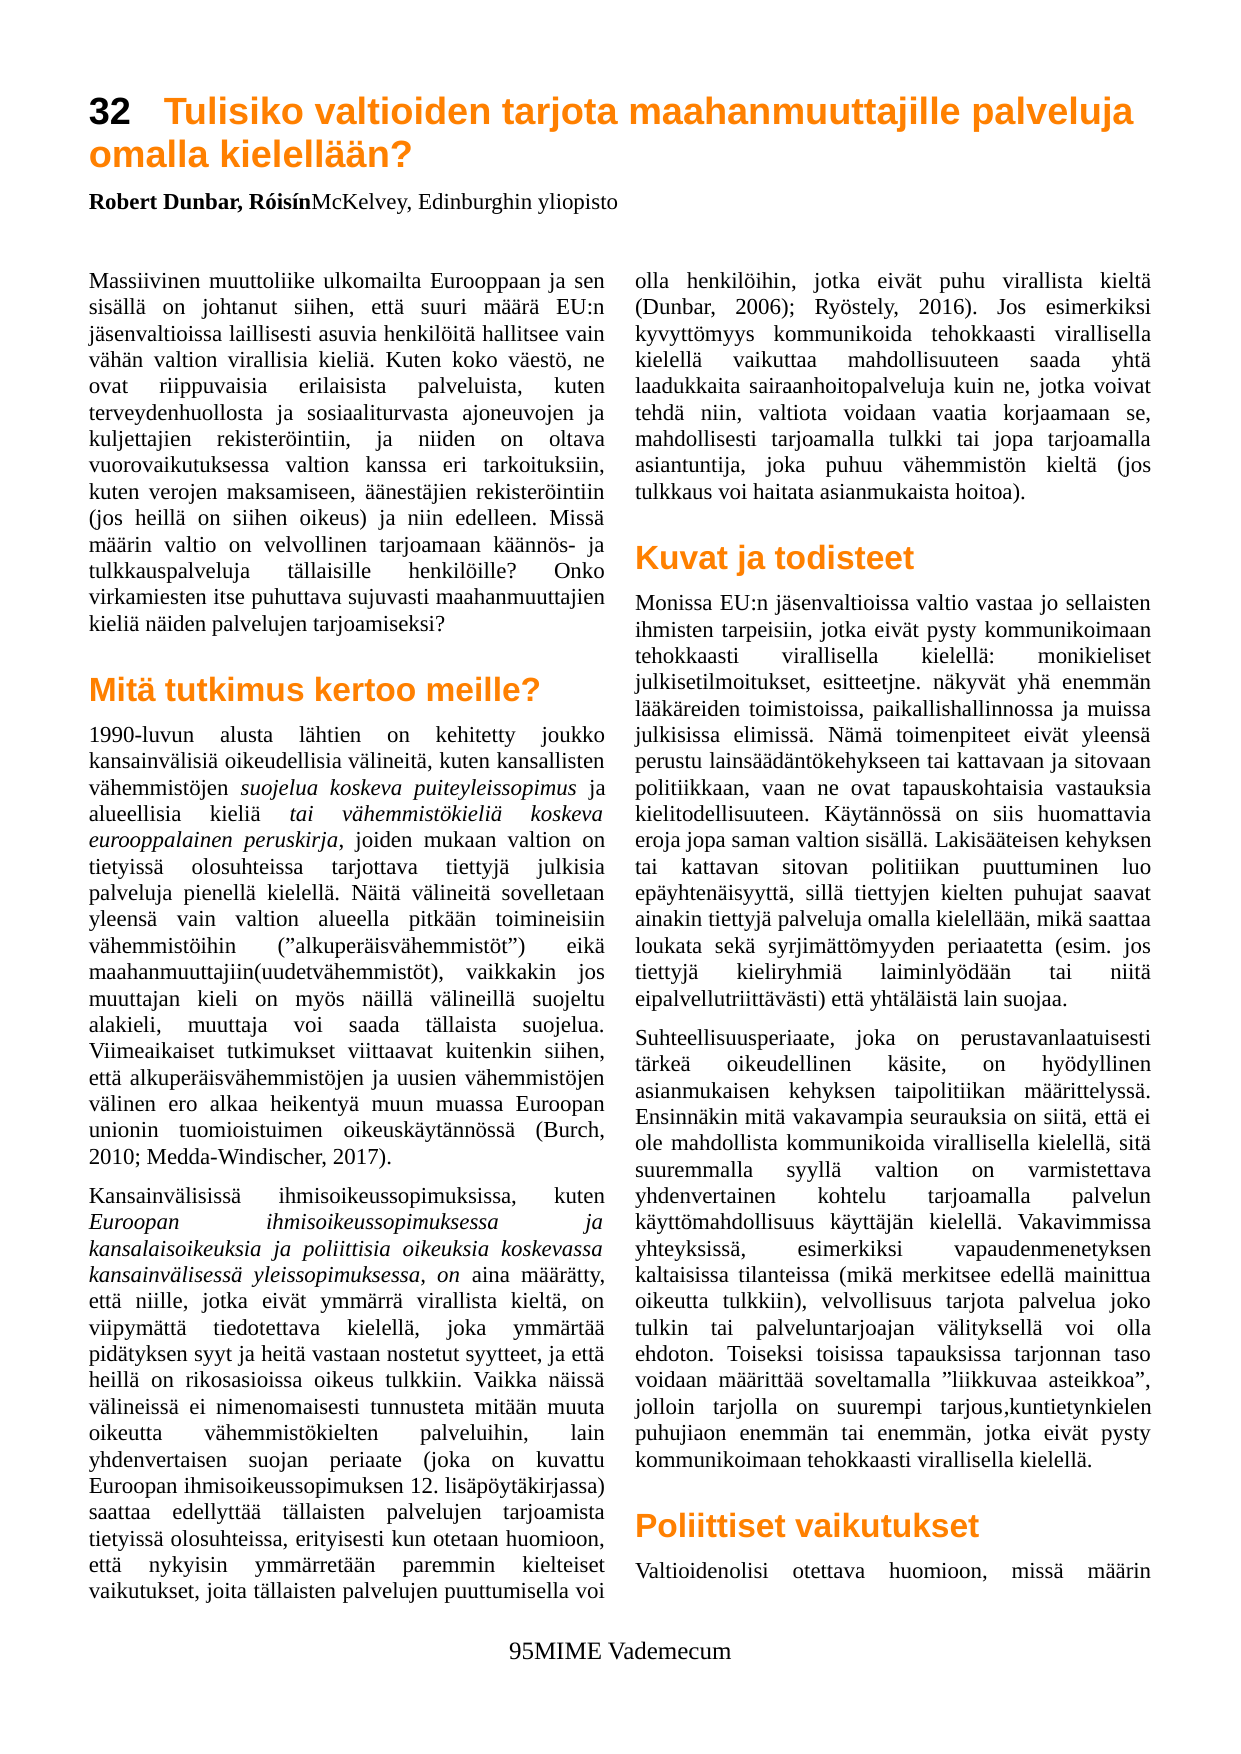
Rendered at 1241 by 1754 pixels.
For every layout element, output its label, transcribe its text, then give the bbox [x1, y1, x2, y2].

text olla henkilöihin, jotka eivät puhu virallista kieltä (Dunbar, 2006); Ryöstely, 2016). Jos esimerkiksi kyvyttömyys kommunikoida tehokkaasti virallisella kielellä vaikuttaa mahdollisuuteen saada yhtä laadukkaita sairaanhoitopalveluja kuin ne, jotka voivat tehdä niin, valtiota voidaan vaatia korjaamaan se, mahdollisesti tarjoamalla tulkki tai jopa tarjoamalla asiantuntija, joka puhuu vähemmistön kieltä (jos tulkkaus voi haitata asianmukaista hoitoa). [635, 267, 1152, 504]
subtitle Poliittiset vaikutukset [635, 1506, 1152, 1544]
subtitle Kuvat ja todisteet [635, 538, 1152, 577]
text Robert Dunbar, RóisínMcKelvey, Edinburghin yliopisto [88, 188, 1152, 215]
text 1990-luvun alusta lähtien on kehitetty joukko kansainvälisiä oikeudellisia välineitä, kuten kansallisten vähemmistöjen suojelua koskeva puiteyleissopimus ja alueellisia kieliä tai vähemmistökieliä koskeva eurooppalainen peruskirja, joiden mukaan valtion on tietyissä olosuhteissa tarjottava tiettyjä julkisia palveluja pienellä kielellä. Näitä välineitä sovelletaan yleensä vain valtion alueella pitkään toimineisiin vähemmistöihin (”alkuperäisvähemmistöt”) eikä maahanmuuttajiin(uudetvähemmistöt), vaikkakin jos muuttajan kieli on myös näillä välineillä suojeltu alakieli, muuttaja voi saada tällaista suojelua. Viimeaikaiset tutkimukset viittaavat kuitenkin siihen, että alkuperäisvähemmistöjen ja uusien vähemmistöjen välinen ero alkaa heikentyä muun muassa Euroopan unionin tuomioistuimen oikeuskäytännössä (Burch, 2010; Medda-Windischer, 2017). [88, 721, 605, 1169]
text Valtioidenolisi otettava huomioon, missä määrin [635, 1557, 1152, 1583]
subtitle Tulisiko valtioiden tarjota maahanmuuttajille palveluja omalla kielellään? [88, 88, 1152, 176]
text Suhteellisuusperiaate, joka on perustavanlaatuisesti tärkeä oikeudellinen käsite, on hyödyllinen asianmukaisen kehyksen taipolitiikan määrittelyssä. Ensinnäkin mitä vakavampia seurauksia on siitä, että ei ole mahdollista kommunikoida virallisella kielellä, sitä suuremmalla syyllä valtion on varmistettava yhdenvertainen kohtelu tarjoamalla palvelun käyttömahdollisuus käyttäjän kielellä. Vakavimmissa yhteyksissä, esimerkiksi vapaudenmenetyksen kaltaisissa tilanteissa (mikä merkitsee edellä mainittua oikeutta tulkkiin), velvollisuus tarjota palvelua joko tulkin tai palveluntarjoajan välityksellä voi olla ehdoton. Toiseksi toisissa tapauksissa tarjonnan taso voidaan määrittää soveltamalla ”liikkuvaa asteikkoa”, jolloin tarjolla on suurempi tarjous,kuntietynkielen puhujiaon enemmän tai enemmän, jotka eivät pysty kommunikoimaan tehokkaasti virallisella kielellä. [635, 1024, 1152, 1472]
text Kansainvälisissä ihmisoikeussopimuksissa, kuten Euroopan ihmisoikeussopimuksessa ja kansalaisoikeuksia ja poliittisia oikeuksia koskevassa kansainvälisessä yleissopimuksessa, on aina määrätty, että niille, jotka eivät ymmärrä virallista kieltä, on viipymättä tiedotettava kielellä, joka ymmärtää pidätyksen syyt ja heitä vastaan nostetut syytteet, ja että heillä on rikosasioissa oikeus tulkkiin. Vaikka näissä välineissä ei nimenomaisesti tunnusteta mitään muuta oikeutta vähemmistökielten palveluihin, lain yhdenvertaisen suojan periaate (joka on kuvattu Euroopan ihmisoikeussopimuksen 12. lisäpöytäkirjassa) saattaa edellyttää tällaisten palvelujen tarjoamista tietyissä olosuhteissa, erityisesti kun otetaan huomioon, että nykyisin ymmärretään paremmin kielteiset vaikutukset, joita tällaisten palvelujen puuttumisella voi [88, 1182, 605, 1604]
subtitle Mitä tutkimus kertoo meille? [88, 670, 605, 708]
text Monissa EU:n jäsenvaltioissa valtio vastaa jo sellaisten ihmisten tarpeisiin, jotka eivät pysty kommunikoimaan tehokkaasti virallisella kielellä: monikieliset julkisetilmoitukset, esitteetjne. näkyvät yhä enemmän lääkäreiden toimistoissa, paikallishallinnossa ja muissa julkisissa elimissä. Nämä toimenpiteet eivät yleensä perustu lainsäädäntökehykseen tai kattavaan ja sitovaan politiikkaan, vaan ne ovat tapauskohtaisia vastauksia kielitodellisuuteen. Käytännössä on siis huomattavia eroja jopa saman valtion sisällä. Lakisääteisen kehyksen tai kattavan sitovan politiikan puuttuminen luo epäyhtenäisyyttä, sillä tiettyjen kielten puhujat saavat ainakin tiettyjä palveluja omalla kielellään, mikä saattaa loukata sekä syrjimättömyyden periaatetta (esim. jos tiettyjä kieliryhmiä laiminlyödään tai niitä eipalvellutriittävästi) että yhtäläistä lain suojaa. [635, 589, 1152, 1011]
text Massiivinen muuttoliike ulkomailta Eurooppaan ja sen sisällä on johtanut siihen, että suuri määrä EU:n jäsenvaltioissa laillisesti asuvia henkilöitä hallitsee vain vähän valtion virallisia kieliä. Kuten koko väestö, ne ovat riippuvaisia erilaisista palveluista, kuten terveydenhuollosta ja sosiaaliturvasta ajoneuvojen ja kuljettajien rekisteröintiin, ja niiden on oltava vuorovaikutuksessa valtion kanssa eri tarkoituksiin, kuten verojen maksamiseen, äänestäjien rekisteröintiin (jos heillä on siihen oikeus) ja niin edelleen. Missä määrin valtio on velvollinen tarjoamaan käännös- ja tulkkauspalveluja tällaisille henkilöille? Onko virkamiesten itse puhuttava sujuvasti maahanmuuttajien kieliä näiden palvelujen tarjoamiseksi? [88, 267, 605, 636]
